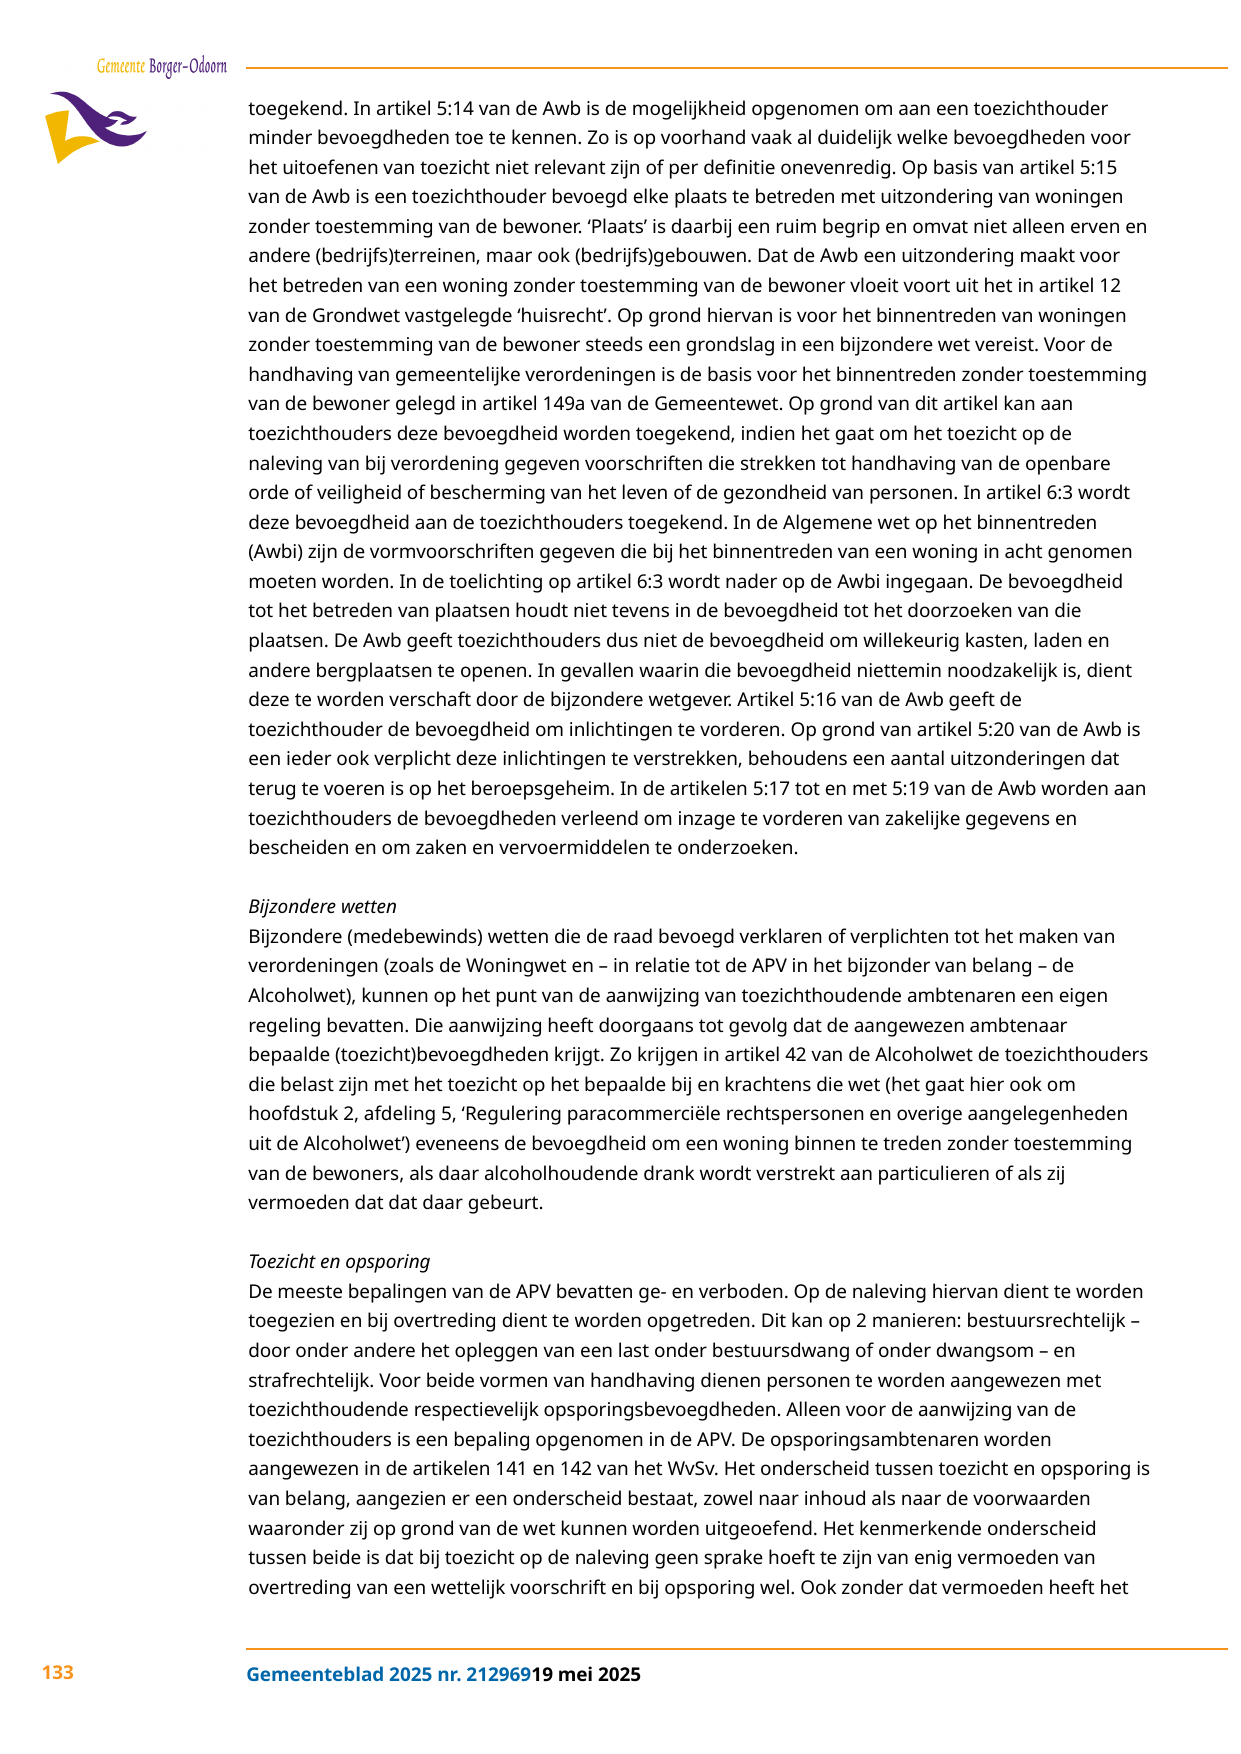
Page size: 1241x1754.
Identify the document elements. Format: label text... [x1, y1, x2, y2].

text toegekend. In artikel 5:14 van de Awb is de mogelijkheid opgenomen om aan een toezichthouder minder bevoegdheden toe te kennen. Zo is op voorhand vaak al duidelijk welke bevoegdheden voor het uitoefenen van toezicht niet relevant zijn of per definitie onevenredig. Op basis van artikel 5:15 van de Awb is een toezichthouder bevoegd elke plaats te betreden met uitzondering van woningen zonder toestemming van de bewoner. ‘Plaats’ is daarbij een ruim begrip en omvat niet alleen erven en andere (bedrijfs)terreinen, maar ook (bedrijfs)gebouwen. Dat de Awb een uitzondering maakt voor het betreden van een woning zonder toestemming van de bewoner vloeit voort uit het in artikel 12 van de Grondwet vastgelegde ‘huisrecht’. Op grond hiervan is voor het binnentreden van woningen zonder toestemming van de bewoner steeds een grondslag in een bijzondere wet vereist. Voor de handhaving van gemeentelijke verordeningen is de basis voor het binnentreden zonder toestemming van de bewoner gelegd in artikel 149a van de Gemeentewet. Op grond van dit artikel kan aan toezichthouders deze bevoegdheid worden toegekend, indien het gaat om het toezicht op de naleving van bij verordening gegeven voorschriften die strekken tot handhaving van de openbare orde of veiligheid of bescherming van het leven of de gezondheid van personen. In artikel 6:3 wordt deze bevoegdheid aan de toezichthouders toegekend. In de Algemene wet op het binnentreden (Awbi) zijn de vormvoorschriften gegeven die bij het binnentreden van een woning in acht genomen moeten worden. In de toelichting op artikel 6:3 wordt nader op de Awbi ingegaan. De bevoegdheid tot het betreden van plaatsen houdt niet tevens in de bevoegdheid tot het doorzoeken van die plaatsen. De Awb geeft toezichthouders dus niet de bevoegdheid om willekeurig kasten, laden en andere bergplaatsen te openen. In gevallen waarin die bevoegdheid niettemin noodzakelijk is, dient deze te worden verschaft door de bijzondere wetgever. Artikel 5:16 van de Awb geeft de toezichthouder de bevoegdheid om inlichtingen te vorderen. Op grond van artikel 5:20 van de Awb is een ieder ook verplicht deze inlichtingen te verstrekken, behoudens een aantal uitzonderingen dat terug te voeren is op het beroepsgeheim. In de artikelen 5:17 tot en met 5:19 van de Awb worden aan toezichthouders de bevoegdheden verleend om inzage te vorderen van zakelijke gegevens en bescheiden en om zaken en vervoermiddelen te onderzoeken. [248, 95, 1152, 860]
text Toezicht en opsporing [248, 1248, 1152, 1274]
picture [41, 47, 231, 172]
text Bijzondere (medebewinds) wetten die de raad bevoegd verklaren of verplichten tot het maken van verordeningen (zoals de Woningwet en – in relatie tot de APV in het bijzonder van belang – de Alcoholwet), kunnen op het punt van de aanwijzing van toezichthoudende ambtenaren een eigen regeling bevatten. Die aanwijzing heeft doorgaans tot gevolg dat de aangewezen ambtenaar bepaalde (toezicht)bevoegdheden krijgt. Zo krijgen in artikel 42 van de Alcoholwet de toezichthouders die belast zijn met het toezicht op het bepaalde bij en krachtens die wet (het gaat hier ook om hoofdstuk 2, afdeling 5, ‘Regulering paracommerciële rechtspersonen en overige aangelegenheden uit de Alcoholwet’) eveneens de bevoegdheid om een woning binnen te treden zonder toestemming van de bewoners, als daar alcoholhoudende drank wordt verstrekt aan particulieren of als zij vermoeden dat dat daar gebeurt. [248, 923, 1152, 1215]
text De meeste bepalingen van de APV bevatten ge- en verboden. Op de naleving hiervan dient te worden toegezien en bij overtreding dient te worden opgetreden. Dit kan op 2 manieren: bestuursrechtelijk – door onder andere het opleggen van een last onder bestuursdwang of onder dwangsom – en strafrechtelijk. Voor beide vormen van handhaving dienen personen te worden aangewezen met toezichthoudende respectievelijk opsporingsbevoegdheden. Alleen voor de aanwijzing van de toezichthouders is een bepaling opgenomen in de APV. De opsporingsambtenaren worden aangewezen in de artikelen 141 en 142 van het WvSv. Het onderscheid tussen toezicht en opsporing is van belang, aangezien er een onderscheid bestaat, zowel naar inhoud als naar de voorwaarden waaronder zij op grond van de wet kunnen worden uitgeoefend. Het kenmerkende onderscheid tussen beide is dat bij toezicht op de naleving geen sprake hoeft te zijn van enig vermoeden van overtreding van een wettelijk voorschrift en bij opsporing wel. Ook zonder dat vermoeden heeft het [248, 1278, 1152, 1600]
text Bijzondere wetten [248, 893, 1152, 919]
